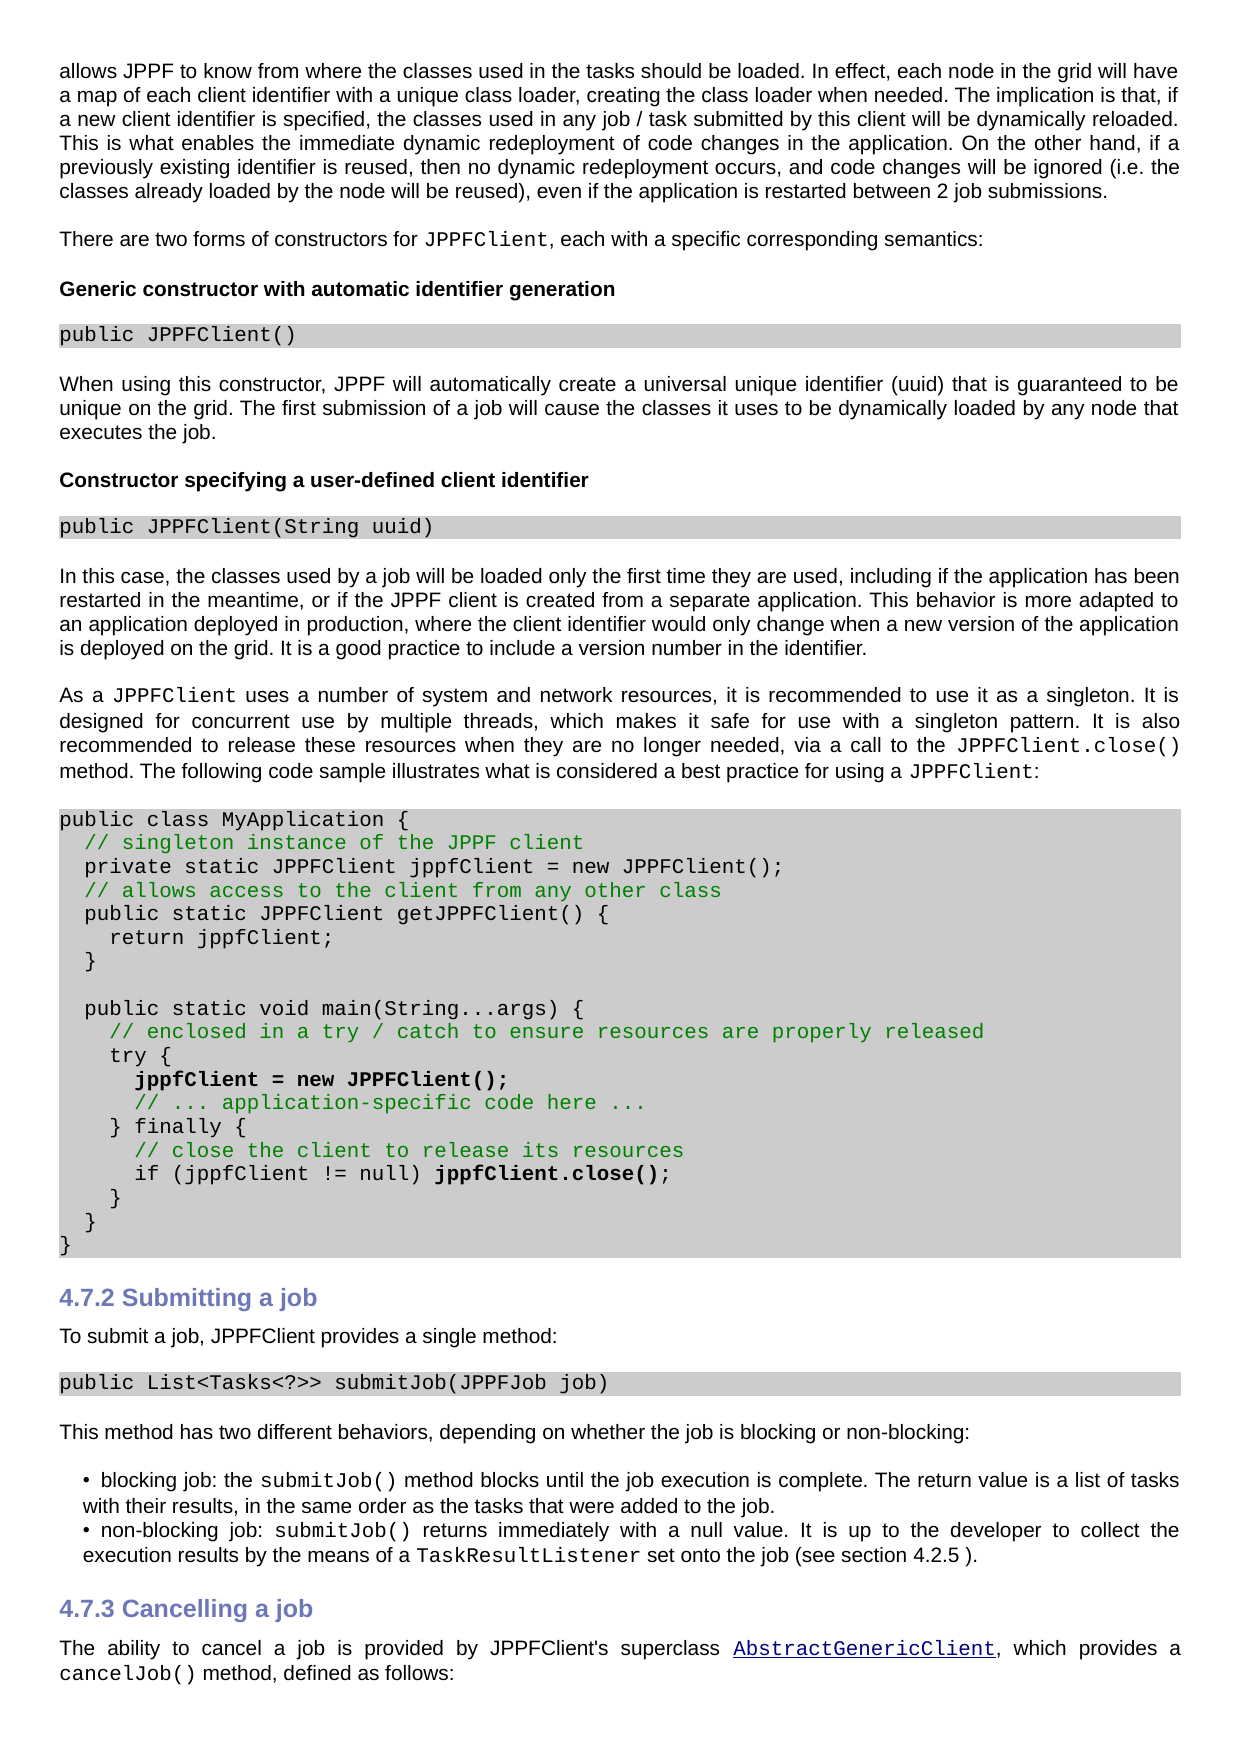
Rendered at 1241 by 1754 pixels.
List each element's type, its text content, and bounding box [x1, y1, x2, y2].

text public static void main(String...args) { [59, 998, 1181, 1021]
text } [59, 1187, 1181, 1211]
text jppfClient = new JPPFClient(); [59, 1069, 1181, 1092]
text } [59, 951, 1181, 974]
text public JPPFClient(String uuid) [59, 516, 1181, 539]
text The ability to cancel a job is provided by JPPFClient's superclass AbstractGenericClient, which provides a cancelJob() method, defined as follows: [59, 1635, 1181, 1687]
text } [59, 1211, 1181, 1234]
text if (jppfClient != null) jppfClient.close(); [59, 1163, 1181, 1187]
text There are two forms of constructors for JPPFClient, each with a specific corresponding semantics: [59, 227, 1181, 253]
text return jppfClient; [59, 927, 1181, 951]
text Constructor specifying a user-defined client identifier [59, 468, 1181, 492]
text // ... application-specific code here ... [59, 1092, 1181, 1116]
text // singleton instance of the JPPF client [59, 832, 1181, 856]
text } [59, 1234, 1181, 1258]
text try { [59, 1045, 1181, 1069]
text // enclosed in a try / catch to ensure resources are properly released [59, 1021, 1181, 1045]
text Generic constructor with automatic identifier generation [59, 277, 1181, 301]
text public class MyApplication { [59, 809, 1181, 832]
text } finally { [59, 1116, 1181, 1140]
text public static JPPFClient getJPPFClient() { [59, 903, 1181, 927]
subtitle Submitting a job [59, 1283, 1181, 1312]
text This method has two different behaviors, depending on whether the job is blocking or non-blocking: [59, 1420, 1181, 1444]
text public List<Tasks<?>> submitJob(JPPFJob job) [59, 1372, 1181, 1396]
text private static JPPFClient jppfClient = new JPPFClient(); [59, 856, 1181, 879]
text In this case, the classes used by a job will be loaded only the first time they are used, including if the application has been restarted in the meantime, or if the JPPF client is created from a separate application. This behavior is more adapted to an application deployed in production, where the client identifier would only change when a new version of the application is deployed on the grid. It is a good practice to include a version number in the identifier. [59, 563, 1181, 659]
list non-blocking job: submitJob() returns immediately with a null value. It is up to the developer to collect the execution results by the means of a TaskResultListener set onto the job (see section 4.2.5). [83, 1517, 1181, 1569]
text allows JPPF to know from where the classes used in the tasks should be loaded. In effect, each node in the grid will have a map of each client identifier with a unique class loader, creating the class loader when needed. The implication is that, if a new client identifier is specified, the classes used in any job / task submitted by this client will be dynamically reloaded. This is what enables the immediate dynamic redeployment of code changes in the application. On the other hand, if a previously existing identifier is reused, then no dynamic redeployment occurs, and code changes will be ignored (i.e. the classes already loaded by the node will be reused), even if the application is restarted between 2 job submissions. [59, 59, 1181, 203]
text // allows access to the client from any other class [59, 879, 1181, 903]
text As a JPPFClient uses a number of system and network resources, it is recommended to use it as a singleton. It is designed for concurrent use by multiple threads, which makes it safe for use with a singleton pattern. It is also recommended to release these resources when they are no longer needed, via a call to the JPPFClient.close() method. The following code sample illustrates what is considered a best practice for using a JPPFClient: [59, 683, 1181, 785]
text // close the client to release its resources [59, 1140, 1181, 1163]
text public JPPFClient() [59, 324, 1181, 348]
text When using this constructor, JPPF will automatically create a universal unique identifier (uuid) that is guaranteed to be unique on the grid. The first submission of a job will cause the classes it uses to be dynamically loaded by any node that executes the job. [59, 372, 1181, 444]
text To submit a job, JPPFClient provides a single method: [59, 1324, 1181, 1348]
list blocking job: the submitJob() method blocks until the job execution is complete. The return value is a list of tasks with their results, in the same order as the tasks that were added to the job. [83, 1468, 1181, 1517]
subtitle Cancelling a job [59, 1594, 1181, 1623]
